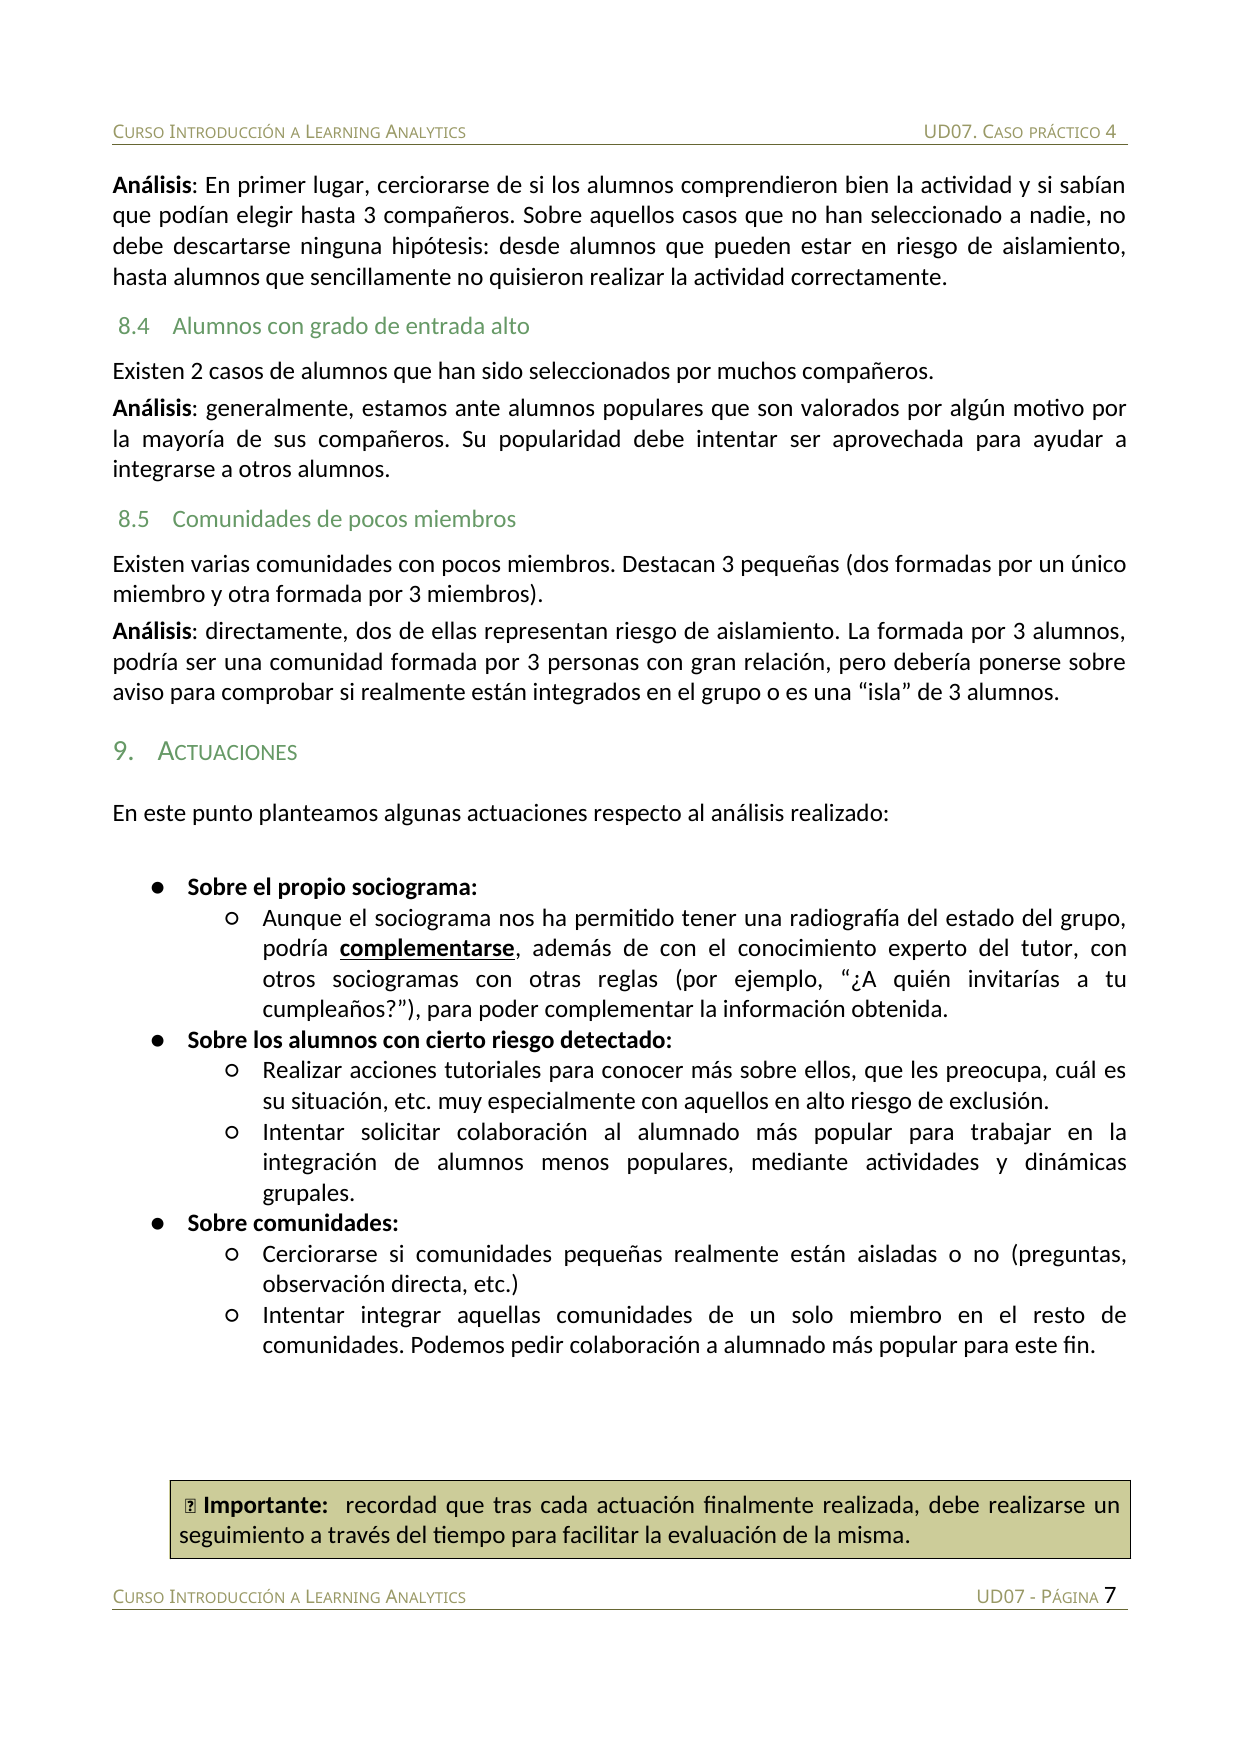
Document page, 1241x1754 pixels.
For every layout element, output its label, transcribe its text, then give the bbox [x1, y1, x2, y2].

text Análisis: En primer lugar, cerciorarse de si los alumnos comprendieron bien la actividad y si sabían que podían elegir hasta 3 compañeros. Sobre aquellos casos que no han seleccionado a nadie, no debe descartarse ninguna hipótesis: desde alumnos que pueden estar en riesgo de aislamiento, hasta alumnos que sencillamente no quisieron realizar la actividad correctamente. [112, 169, 1128, 291]
list Intentar integrar aquellas comunidades de un solo miembro en el resto de comunidades. Podemos pedir colaboración a alumnado más popular para este fin. [225, 1299, 1128, 1360]
text En este punto planteamos algunas actuaciones respecto al análisis realizado: [112, 798, 1128, 828]
list Realizar acciones tutoriales para conocer más sobre ellos, que les preocupa, cuál es su situación, etc. muy especialmente con aquellos en alto riesgo de exclusión. [225, 1055, 1128, 1116]
subtitle Alumnos con grado de entrada alto [112, 310, 1128, 341]
list Sobre comunidades: [150, 1207, 1128, 1238]
list Sobre los alumnos con cierto riesgo detectado: [150, 1024, 1128, 1055]
list Aunque el sociograma nos ha permitido tener una radiografía del estado del grupo, podría complementarse, además de con el conocimiento experto del tutor, con otros sociogramas con otras reglas (por ejemplo, “¿A quién invitarías a tu cumpleaños?”), para poder complementar la información obtenida. [225, 902, 1128, 1024]
list Intentar solicitar colaboración al alumnado más popular para trabajar en la integración de alumnos menos populares, mediante actividades y dinámicas grupales. [225, 1116, 1128, 1207]
text Existen 2 casos de alumnos que han sido seleccionados por muchos compañeros. [112, 355, 1128, 386]
text 📖 Importante: recordad que tras cada actuación finalmente realizada, debe realizarse un seguimiento a través del tiempo para facilitar la evaluación de la misma. [171, 1481, 1130, 1558]
text Análisis: generalmente, estamos ante alumnos populares que son valorados por algún motivo por la mayoría de sus compañeros. Su popularidad debe intentar ser aprovechada para ayudar a integrarse a otros alumnos. [112, 392, 1128, 484]
list Cerciorarse si comunidades pequeñas realmente están aisladas o no (preguntas, observación directa, etc.) [225, 1238, 1128, 1299]
text Análisis: directamente, dos de ellas representan riesgo de aislamiento. La formada por 3 alumnos, podría ser una comunidad formada por 3 personas con gran relación, pero debería ponerse sobre aviso para comprobar si realmente están integrados en el grupo o es una “isla” de 3 alumnos. [112, 616, 1128, 707]
subtitle Comunidades de pocos miembros [112, 503, 1128, 533]
subtitle Actuaciones [112, 732, 1128, 767]
list Sobre el propio sociograma: [150, 872, 1128, 902]
text Existen varias comunidades con pocos miembros. Destacan 3 pequeñas (dos formadas por un único miembro y otra formada por 3 miembros). [112, 548, 1128, 609]
